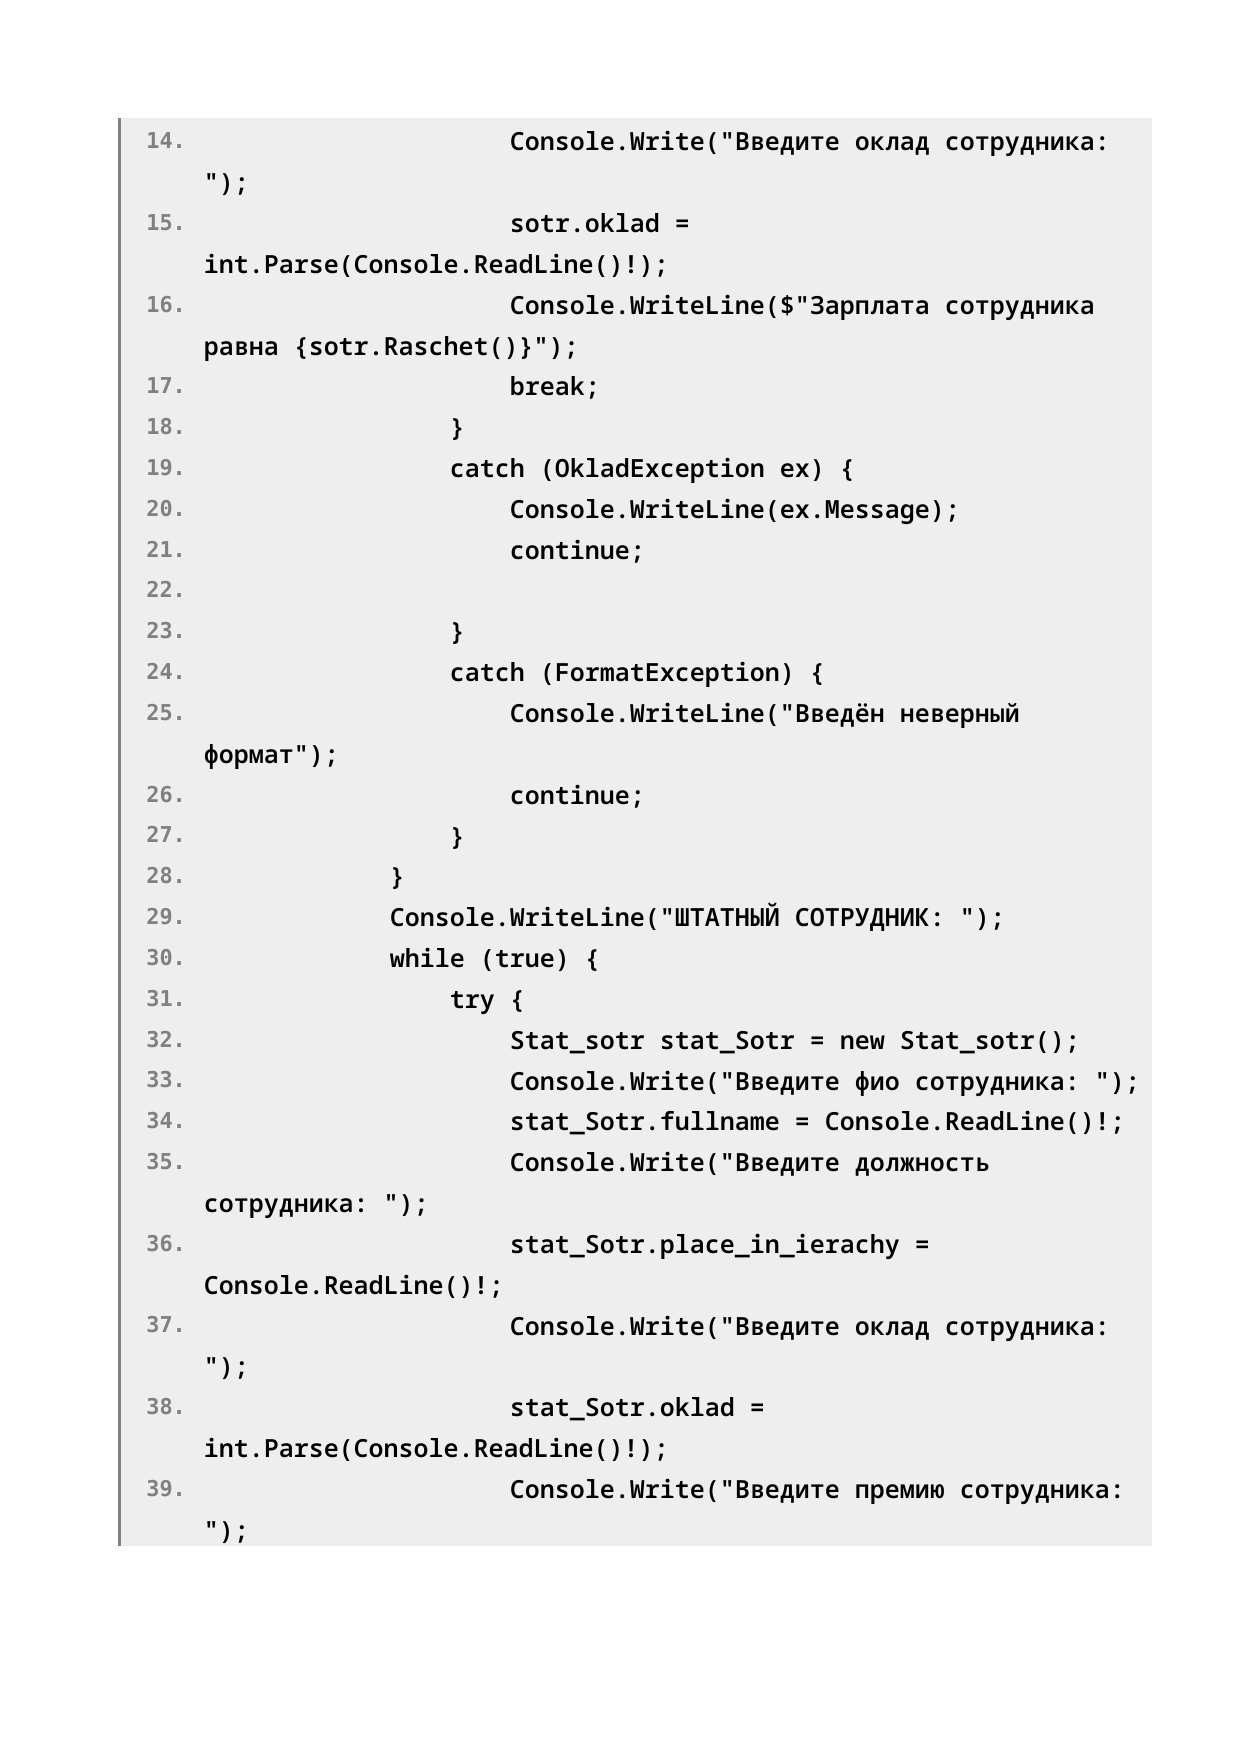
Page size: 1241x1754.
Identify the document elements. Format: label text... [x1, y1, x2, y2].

list sotr.oklad = int.Parse(Console.ReadLine()!); [121, 200, 1152, 281]
list stat_Sotr.place_in_ierachy = Console.ReadLine()!; [121, 1221, 1152, 1301]
list } [121, 608, 1152, 648]
list Console.Write("Введите должность сотрудника: "); [121, 1139, 1152, 1220]
list Console.WriteLine("ШТАТНЫЙ СОТРУДНИК: "); [121, 894, 1152, 934]
list continue; [121, 771, 1152, 811]
list break; [121, 363, 1152, 403]
list catch (OkladException ex) { [121, 445, 1152, 485]
list Console.Write("Введите премию сотрудника: "); [121, 1466, 1152, 1546]
list } [121, 853, 1152, 893]
list while (true) { [121, 935, 1152, 975]
list Console.Write("Введите фио сотрудника: "); [121, 1057, 1152, 1097]
list } [121, 812, 1152, 852]
list stat_Sotr.oklad = int.Parse(Console.ReadLine()!); [121, 1384, 1152, 1465]
list catch (FormatException) { [121, 649, 1152, 689]
list Stat_sotr stat_Sotr = new Stat_sotr(); [121, 1016, 1152, 1056]
list } [121, 404, 1152, 444]
list Console.WriteLine(ex.Message); [121, 486, 1152, 526]
list try { [121, 976, 1152, 1016]
list Console.WriteLine("Введён неверный формат"); [121, 690, 1152, 771]
list stat_Sotr.fullname = Console.ReadLine()!; [121, 1098, 1152, 1138]
list Console.WriteLine($"Зарплата сотрудника равна {sotr.Raschet()}"); [121, 281, 1152, 362]
list Console.Write("Введите оклад сотрудника: "); [121, 118, 1152, 199]
list continue; [121, 526, 1152, 566]
list Console.Write("Введите оклад сотрудника: "); [121, 1302, 1152, 1383]
